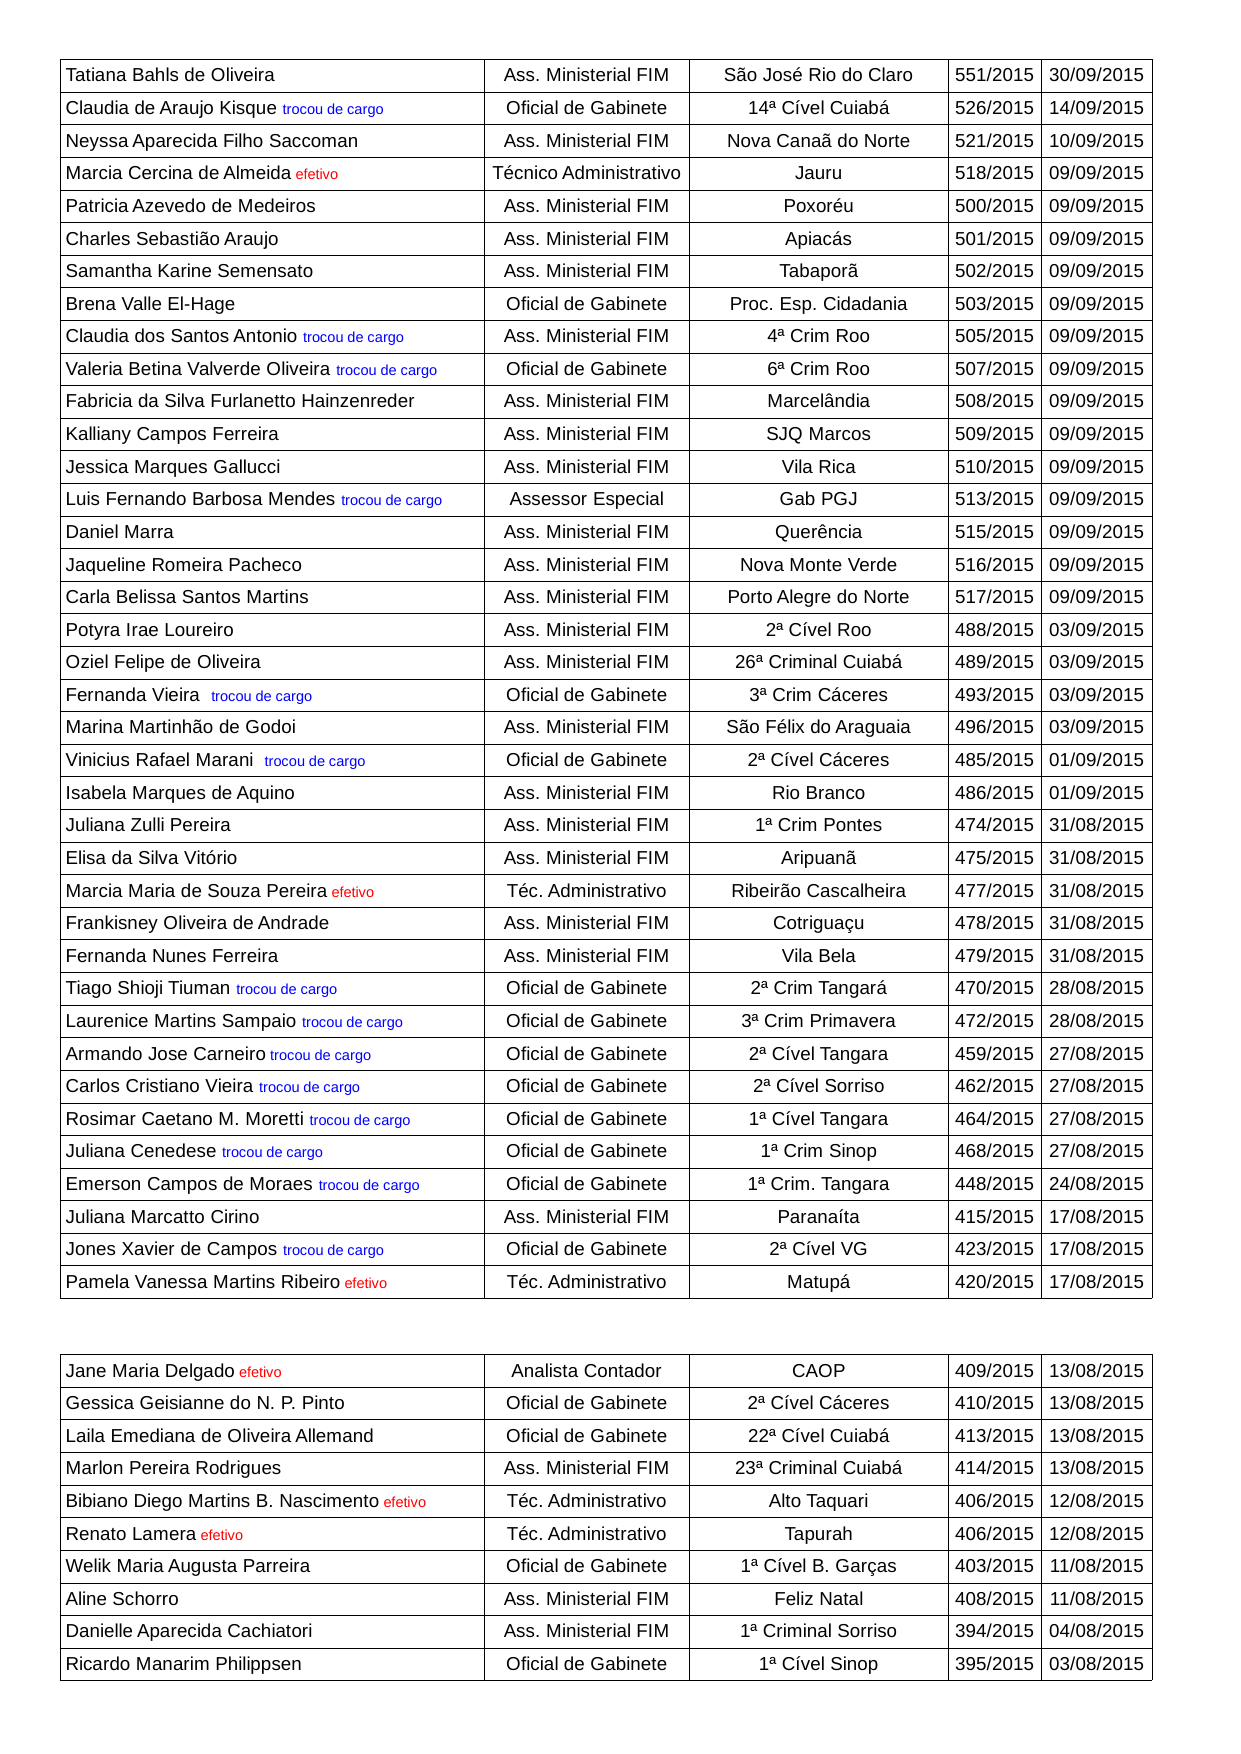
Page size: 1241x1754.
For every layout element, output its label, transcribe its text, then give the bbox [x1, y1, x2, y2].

table_cell Ribeirão Cascalheira [690, 875, 948, 907]
table_cell 23ª Criminal Cuiabá [690, 1453, 948, 1484]
table_cell 464/2015 [949, 1104, 1041, 1135]
table_cell 403/2015 [949, 1551, 1041, 1582]
table_cell Oficial de Gabinete [485, 1420, 689, 1452]
table_cell Elisa da Silva Vitório [61, 843, 484, 874]
table_cell Oficial de Gabinete [485, 973, 689, 1004]
table_cell 11/08/2015 [1042, 1551, 1152, 1582]
table_cell Claudia dos Santos Antonio trocou de cargo [61, 321, 484, 352]
table_cell Oficial de Gabinete [485, 93, 689, 124]
table_cell 2ª Cível Tangara [690, 1038, 948, 1070]
table_cell Oficial de Gabinete [485, 1071, 689, 1102]
table_cell 479/2015 [949, 940, 1041, 972]
table_cell 486/2015 [949, 777, 1041, 809]
table_cell Aripuanã [690, 843, 948, 874]
table_cell 14/09/2015 [1042, 93, 1152, 124]
table_header 13/08/2015 [1042, 1355, 1152, 1387]
table_cell Oficial de Gabinete [485, 1136, 689, 1168]
table_cell 521/2015 [949, 125, 1041, 157]
table_cell 475/2015 [949, 843, 1041, 874]
table_cell Vinicius Rafael Marani trocou de cargo [61, 745, 484, 776]
table_cell Kalliany Campos Ferreira [61, 419, 484, 450]
table_cell 472/2015 [949, 1006, 1041, 1037]
table_cell Carla Belissa Santos Martins [61, 582, 484, 613]
table_cell Querência [690, 517, 948, 548]
table_header 409/2015 [949, 1355, 1041, 1387]
table_cell Tapurah [690, 1518, 948, 1550]
table_cell Aline Schorro [61, 1584, 484, 1615]
table_cell 27/08/2015 [1042, 1038, 1152, 1070]
table_header Tatiana Bahls de Oliveira [61, 60, 484, 92]
table_cell 09/09/2015 [1042, 451, 1152, 483]
table_cell 09/09/2015 [1042, 354, 1152, 385]
table_cell 09/09/2015 [1042, 191, 1152, 222]
table_cell 488/2015 [949, 614, 1041, 646]
table_cell 509/2015 [949, 419, 1041, 450]
table_cell 09/09/2015 [1042, 288, 1152, 320]
table_cell 31/08/2015 [1042, 810, 1152, 842]
table_cell Proc. Esp. Cidadania [690, 288, 948, 320]
table_header Analista Contador [485, 1355, 689, 1387]
table_cell 505/2015 [949, 321, 1041, 352]
table_cell Rosimar Caetano M. Moretti trocou de cargo [61, 1104, 484, 1135]
table_cell 17/08/2015 [1042, 1234, 1152, 1265]
table_cell Téc. Administrativo [485, 1518, 689, 1550]
table_cell 415/2015 [949, 1201, 1041, 1233]
table_cell 1ª Cível Tangara [690, 1104, 948, 1135]
table_cell Nova Monte Verde [690, 549, 948, 581]
table_cell Marcelândia [690, 386, 948, 418]
table_cell 27/08/2015 [1042, 1136, 1152, 1168]
table_cell Téc. Administrativo [485, 1486, 689, 1517]
table_cell Emerson Campos de Moraes trocou de cargo [61, 1169, 484, 1200]
table_cell Ass. Ministerial FIM [485, 614, 689, 646]
table_cell 515/2015 [949, 517, 1041, 548]
table_cell 2ª Cível Cáceres [690, 745, 948, 776]
table_cell Ass. Ministerial FIM [485, 647, 689, 678]
table_cell Ass. Ministerial FIM [485, 777, 689, 809]
table_cell Marlon Pereira Rodrigues [61, 1453, 484, 1484]
table_cell Isabela Marques de Aquino [61, 777, 484, 809]
table_cell São Félix do Araguaia [690, 712, 948, 744]
table_cell Oficial de Gabinete [485, 288, 689, 320]
table_header 30/09/2015 [1042, 60, 1152, 92]
table_cell Técnico Administrativo [485, 158, 689, 189]
table_cell Oficial de Gabinete [485, 745, 689, 776]
table_header Jane Maria Delgado efetivo [61, 1355, 484, 1387]
table_cell 406/2015 [949, 1518, 1041, 1550]
table_cell 503/2015 [949, 288, 1041, 320]
table_cell 01/09/2015 [1042, 777, 1152, 809]
table_cell Marcia Cercina de Almeida efetivo [61, 158, 484, 189]
table_cell 1ª Crim. Tangara [690, 1169, 948, 1200]
table_cell 408/2015 [949, 1584, 1041, 1615]
table_cell 31/08/2015 [1042, 875, 1152, 907]
table_cell 485/2015 [949, 745, 1041, 776]
table_cell 410/2015 [949, 1388, 1041, 1419]
table_cell Patricia Azevedo de Medeiros [61, 191, 484, 222]
table_cell 474/2015 [949, 810, 1041, 842]
table_cell Alto Taquari [690, 1486, 948, 1517]
table_cell 526/2015 [949, 93, 1041, 124]
table_cell 17/08/2015 [1042, 1266, 1152, 1298]
table_cell Armando Jose Carneiro trocou de cargo [61, 1038, 484, 1070]
table_cell 09/09/2015 [1042, 484, 1152, 516]
table_cell Ass. Ministerial FIM [485, 419, 689, 450]
table_cell Ass. Ministerial FIM [485, 712, 689, 744]
table_cell Jones Xavier de Campos trocou de cargo [61, 1234, 484, 1265]
table_cell Jaqueline Romeira Pacheco [61, 549, 484, 581]
table_cell 2ª Crim Tangará [690, 973, 948, 1004]
table_cell 09/09/2015 [1042, 582, 1152, 613]
table_cell Neyssa Aparecida Filho Saccoman [61, 125, 484, 157]
table_cell 395/2015 [949, 1649, 1041, 1680]
table_cell 26ª Criminal Cuiabá [690, 647, 948, 678]
table_cell 28/08/2015 [1042, 1006, 1152, 1037]
table_cell 478/2015 [949, 908, 1041, 939]
table_cell 01/09/2015 [1042, 745, 1152, 776]
table_cell Samantha Karine Semensato [61, 256, 484, 287]
table_cell 09/09/2015 [1042, 549, 1152, 581]
table_cell 2ª Cível Cáceres [690, 1388, 948, 1419]
table_cell Juliana Marcatto Cirino [61, 1201, 484, 1233]
table_cell Ass. Ministerial FIM [485, 1453, 689, 1484]
table_cell 1ª Criminal Sorriso [690, 1616, 948, 1648]
table_cell 31/08/2015 [1042, 843, 1152, 874]
table_cell Ass. Ministerial FIM [485, 256, 689, 287]
table_cell 414/2015 [949, 1453, 1041, 1484]
table_cell Oficial de Gabinete [485, 1388, 689, 1419]
table_cell 518/2015 [949, 158, 1041, 189]
table_cell Ass. Ministerial FIM [485, 451, 689, 483]
table_cell Potyra Irae Loureiro [61, 614, 484, 646]
table_cell Marcia Maria de Souza Pereira efetivo [61, 875, 484, 907]
table_cell 28/08/2015 [1042, 973, 1152, 1004]
table_cell 2ª Cível Roo [690, 614, 948, 646]
table_cell Brena Valle El-Hage [61, 288, 484, 320]
table_cell 448/2015 [949, 1169, 1041, 1200]
table_cell 477/2015 [949, 875, 1041, 907]
table_cell 4ª Crim Roo [690, 321, 948, 352]
table_cell Oficial de Gabinete [485, 1169, 689, 1200]
table_cell 470/2015 [949, 973, 1041, 1004]
table_cell Oficial de Gabinete [485, 1234, 689, 1265]
table_cell 27/08/2015 [1042, 1104, 1152, 1135]
table_cell Ass. Ministerial FIM [485, 843, 689, 874]
table_cell 2ª Cível Sorriso [690, 1071, 948, 1102]
table_cell 09/09/2015 [1042, 419, 1152, 450]
table_cell Feliz Natal [690, 1584, 948, 1615]
table_cell Danielle Aparecida Cachiatori [61, 1616, 484, 1648]
table_cell 517/2015 [949, 582, 1041, 613]
table_cell 496/2015 [949, 712, 1041, 744]
table_cell Nova Canaã do Norte [690, 125, 948, 157]
table_cell 462/2015 [949, 1071, 1041, 1102]
table_cell 11/08/2015 [1042, 1584, 1152, 1615]
table_cell 03/09/2015 [1042, 614, 1152, 646]
table_cell 513/2015 [949, 484, 1041, 516]
table_cell 13/08/2015 [1042, 1388, 1152, 1419]
table_cell Daniel Marra [61, 517, 484, 548]
table_cell Tabaporã [690, 256, 948, 287]
table_cell Oficial de Gabinete [485, 1551, 689, 1582]
table_cell Ricardo Manarim Philippsen [61, 1649, 484, 1680]
table_cell Oficial de Gabinete [485, 354, 689, 385]
table_cell 394/2015 [949, 1616, 1041, 1648]
table_cell Pamela Vanessa Martins Ribeiro efetivo [61, 1266, 484, 1298]
table_cell 12/08/2015 [1042, 1486, 1152, 1517]
table_cell Jessica Marques Gallucci [61, 451, 484, 483]
table_cell Ass. Ministerial FIM [485, 321, 689, 352]
table_header CAOP [690, 1355, 948, 1387]
table_cell Fernanda Vieira trocou de cargo [61, 680, 484, 711]
table_cell 420/2015 [949, 1266, 1041, 1298]
table_cell 501/2015 [949, 223, 1041, 255]
table_cell Oficial de Gabinete [485, 680, 689, 711]
table_cell 413/2015 [949, 1420, 1041, 1452]
table_cell Vila Rica [690, 451, 948, 483]
table_cell 10/09/2015 [1042, 125, 1152, 157]
table_cell 03/09/2015 [1042, 680, 1152, 711]
table_cell Oficial de Gabinete [485, 1104, 689, 1135]
table_cell Matupá [690, 1266, 948, 1298]
table_cell Ass. Ministerial FIM [485, 582, 689, 613]
table_cell 13/08/2015 [1042, 1420, 1152, 1452]
table_cell Oziel Felipe de Oliveira [61, 647, 484, 678]
table_cell 09/09/2015 [1042, 517, 1152, 548]
table_cell 1ª Crim Pontes [690, 810, 948, 842]
table_cell 406/2015 [949, 1486, 1041, 1517]
table_cell 510/2015 [949, 451, 1041, 483]
table_cell Porto Alegre do Norte [690, 582, 948, 613]
table_cell 17/08/2015 [1042, 1201, 1152, 1233]
table_cell Vila Bela [690, 940, 948, 972]
table_cell Paranaíta [690, 1201, 948, 1233]
table_cell 13/08/2015 [1042, 1453, 1152, 1484]
table_header Ass. Ministerial FIM [485, 60, 689, 92]
table_cell Poxoréu [690, 191, 948, 222]
table_cell Renato Lamera efetivo [61, 1518, 484, 1550]
table_cell Frankisney Oliveira de Andrade [61, 908, 484, 939]
table_cell 04/08/2015 [1042, 1616, 1152, 1648]
table_cell Cotriguaçu [690, 908, 948, 939]
table_cell Ass. Ministerial FIM [485, 125, 689, 157]
table_cell Téc. Administrativo [485, 1266, 689, 1298]
table_cell 489/2015 [949, 647, 1041, 678]
table_cell 502/2015 [949, 256, 1041, 287]
table_cell 3ª Crim Cáceres [690, 680, 948, 711]
table_cell Tiago Shioji Tiuman trocou de cargo [61, 973, 484, 1004]
table_cell Juliana Zulli Pereira [61, 810, 484, 842]
table_cell Laila Emediana de Oliveira Allemand [61, 1420, 484, 1452]
table_cell 12/08/2015 [1042, 1518, 1152, 1550]
table_cell Ass. Ministerial FIM [485, 191, 689, 222]
table_cell Fabricia da Silva Furlanetto Hainzenreder [61, 386, 484, 418]
table_cell 507/2015 [949, 354, 1041, 385]
table_cell Carlos Cristiano Vieira trocou de cargo [61, 1071, 484, 1102]
table_cell 500/2015 [949, 191, 1041, 222]
table_cell 2ª Cível VG [690, 1234, 948, 1265]
table_cell 03/09/2015 [1042, 712, 1152, 744]
table_cell Ass. Ministerial FIM [485, 908, 689, 939]
table_cell Oficial de Gabinete [485, 1038, 689, 1070]
table_cell 09/09/2015 [1042, 256, 1152, 287]
table_cell 09/09/2015 [1042, 158, 1152, 189]
table_cell 03/09/2015 [1042, 647, 1152, 678]
table_cell 1ª Crim Sinop [690, 1136, 948, 1168]
table_cell 508/2015 [949, 386, 1041, 418]
table_cell Oficial de Gabinete [485, 1649, 689, 1680]
table_cell Ass. Ministerial FIM [485, 517, 689, 548]
table_cell 09/09/2015 [1042, 223, 1152, 255]
table_cell Welik Maria Augusta Parreira [61, 1551, 484, 1582]
table_cell Téc. Administrativo [485, 875, 689, 907]
table_cell Gab PGJ [690, 484, 948, 516]
table_cell Ass. Ministerial FIM [485, 549, 689, 581]
table_cell 27/08/2015 [1042, 1071, 1152, 1102]
table_cell 24/08/2015 [1042, 1169, 1152, 1200]
table_cell Ass. Ministerial FIM [485, 223, 689, 255]
table_cell SJQ Marcos [690, 419, 948, 450]
table_cell Juliana Cenedese trocou de cargo [61, 1136, 484, 1168]
table_cell 3ª Crim Primavera [690, 1006, 948, 1037]
table_cell Luis Fernando Barbosa Mendes trocou de cargo [61, 484, 484, 516]
table_cell 423/2015 [949, 1234, 1041, 1265]
table_header 551/2015 [949, 60, 1041, 92]
table_cell Ass. Ministerial FIM [485, 810, 689, 842]
table_cell Ass. Ministerial FIM [485, 1584, 689, 1615]
table_cell 468/2015 [949, 1136, 1041, 1168]
table_cell 1ª Cível Sinop [690, 1649, 948, 1680]
table_cell Valeria Betina Valverde Oliveira trocou de cargo [61, 354, 484, 385]
table_cell 1ª Cível B. Garças [690, 1551, 948, 1582]
table_cell 6ª Crim Roo [690, 354, 948, 385]
table_cell Ass. Ministerial FIM [485, 1616, 689, 1648]
table_cell 03/08/2015 [1042, 1649, 1152, 1680]
table_header São José Rio do Claro [690, 60, 948, 92]
table_cell Oficial de Gabinete [485, 1006, 689, 1037]
table_cell Ass. Ministerial FIM [485, 940, 689, 972]
table_cell Laurenice Martins Sampaio trocou de cargo [61, 1006, 484, 1037]
table_cell 459/2015 [949, 1038, 1041, 1070]
table_cell 493/2015 [949, 680, 1041, 711]
table_cell 31/08/2015 [1042, 908, 1152, 939]
table_cell 09/09/2015 [1042, 386, 1152, 418]
table_cell Ass. Ministerial FIM [485, 386, 689, 418]
table_cell 09/09/2015 [1042, 321, 1152, 352]
table_cell Apiacás [690, 223, 948, 255]
table_cell Assessor Especial [485, 484, 689, 516]
table_cell Jauru [690, 158, 948, 189]
table_cell Charles Sebastião Araujo [61, 223, 484, 255]
table_cell Claudia de Araujo Kisque trocou de cargo [61, 93, 484, 124]
table_cell Fernanda Nunes Ferreira [61, 940, 484, 972]
table_cell Ass. Ministerial FIM [485, 1201, 689, 1233]
table_cell Marina Martinhão de Godoi [61, 712, 484, 744]
table_cell 22ª Cível Cuiabá [690, 1420, 948, 1452]
table_cell Rio Branco [690, 777, 948, 809]
table_cell 516/2015 [949, 549, 1041, 581]
table_cell Bibiano Diego Martins B. Nascimento efetivo [61, 1486, 484, 1517]
table_cell Gessica Geisianne do N. P. Pinto [61, 1388, 484, 1419]
table_cell 14ª Cível Cuiabá [690, 93, 948, 124]
table_cell 31/08/2015 [1042, 940, 1152, 972]
